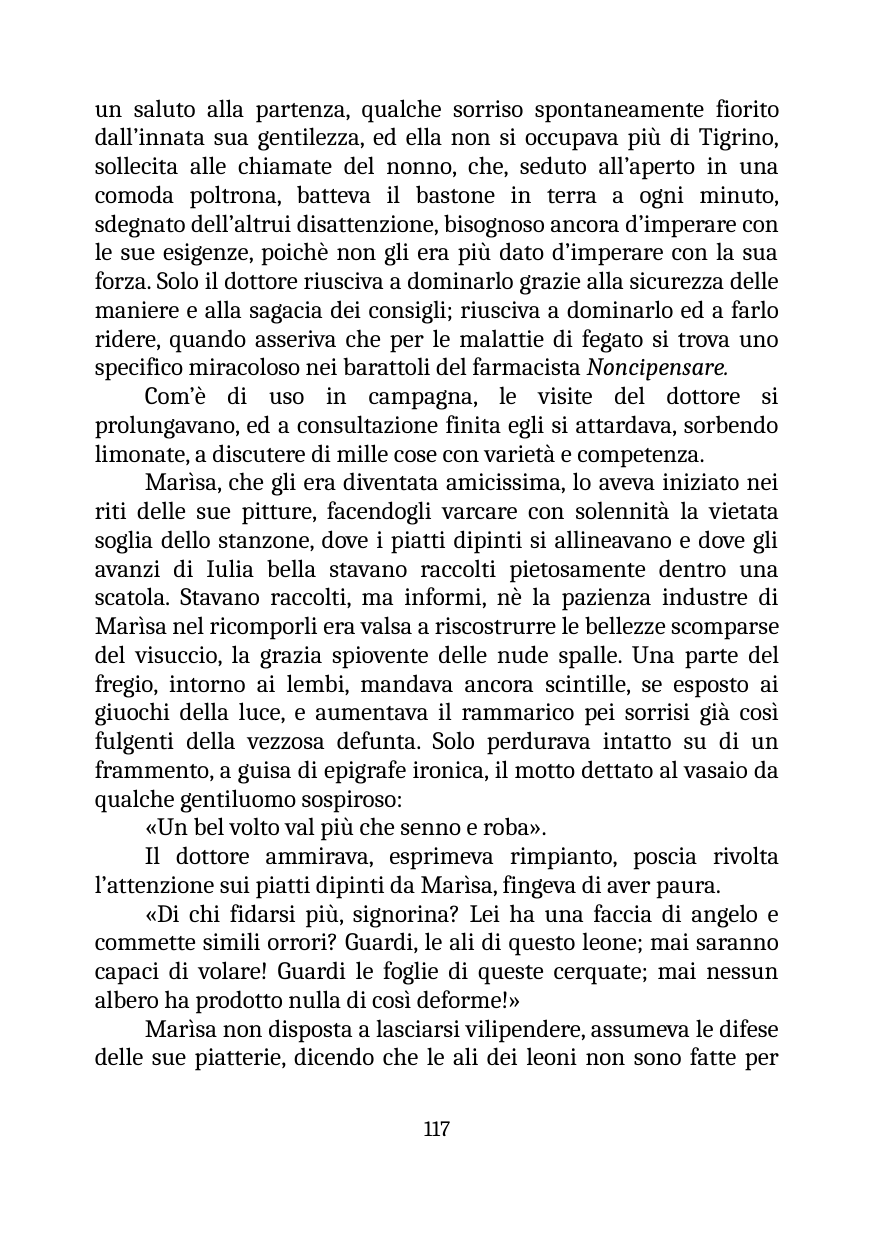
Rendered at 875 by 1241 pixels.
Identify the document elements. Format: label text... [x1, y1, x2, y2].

text un saluto alla partenza, qualche sorriso spontaneamente fiorito dall’innata sua gentilezza, ed ella non si occupava più di Tigrino, sollecita alle chiamate del nonno, che, seduto all’aperto in una comoda poltrona, batteva il bastone in terra a ogni minuto, sdegnato dell’altrui disattenzione, bisognoso ancora d’imperare con le sue esigenze, poichè non gli era più dato d’imperare con la sua forza. Solo il dottore riusciva a dominarlo grazie alla sicurezza delle maniere e alla sagacia dei consigli; riusciva a dominarlo ed a farlo ridere, quando asseriva che per le malattie di fegato si trova uno specifico miracoloso nei barattoli del farmacista Noncipensare. [94, 94, 779, 382]
text Il dottore ammirava, esprimeva rimpianto, poscia rivolta l’attenzione sui piatti dipinti da Marìsa, fingeva di aver paura. [94, 842, 779, 899]
text «Di chi fidarsi più, signorina? Lei ha una faccia di angelo e commette simili orrori? Guardi, le ali di questo leone; mai saranno capaci di volare! Guardi le foglie di queste cerquate; mai nessun albero ha prodotto nulla di così deforme!» [94, 899, 779, 1014]
text Com’è di uso in campagna, le visite del dottore si prolungavano, ed a consultazione finita egli si attardava, sorbendo limonate, a discutere di mille cose con varietà e competenza. [94, 382, 779, 468]
text Marìsa non disposta a lasciarsi vilipendere, assumeva le difese delle sue piatterie, dicendo che le ali dei leoni non sono fatte per [94, 1014, 779, 1072]
text «Un bel volto val più che senno e roba». [94, 813, 779, 842]
text Marìsa, che gli era diventata amicissima, lo aveva iniziato nei riti delle sue pitture, facendogli varcare con solennità la vietata soglia dello stanzone, dove i piatti dipinti si allineavano e dove gli avanzi di Iulia bella stavano raccolti pietosamente dentro una scatola. Stavano raccolti, ma informi, nè la pazienza industre di Marìsa nel ricomporli era valsa a riscostrurre le bellezze scomparse del visuccio, la grazia spiovente delle nude spalle. Una parte del fregio, intorno ai lembi, mandava ancora scintille, se esposto ai giuochi della luce, e aumentava il rammarico pei sorrisi già così fulgenti della vezzosa defunta. Solo perdurava intatto su di un frammento, a guisa di epigrafe ironica, il motto dettato al vasaio da qualche gentiluomo sospiroso: [94, 468, 779, 813]
